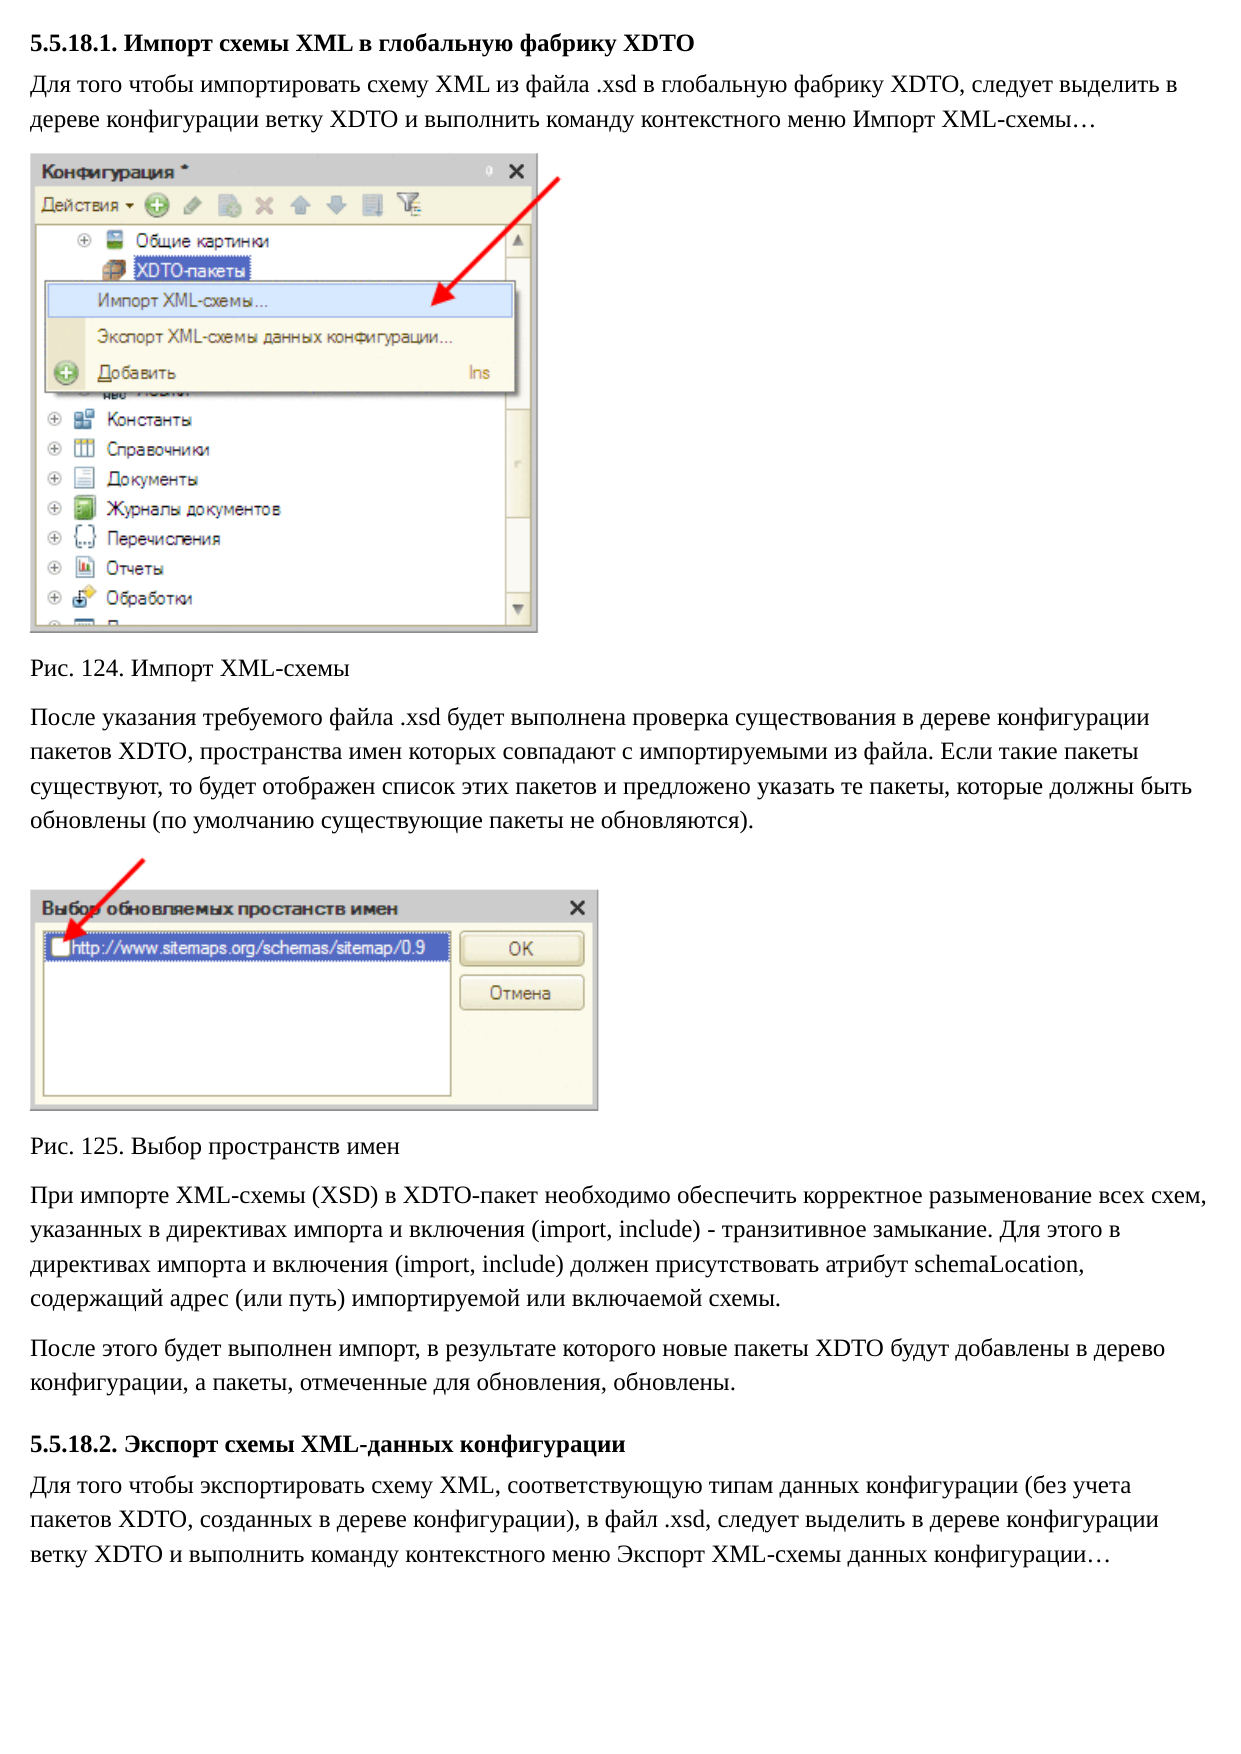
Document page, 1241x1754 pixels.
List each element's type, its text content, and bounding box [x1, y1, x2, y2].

text После указания требуемого файла .xsd будет выполнена проверка существования в дереве конфигурации пакетов XDTO, пространства имен которых совпадают с импортируемыми из файла. Если такие пакеты существуют, то будет отображен список этих пакетов и предложено указать те пакеты, которые должны быть обновлены (по умолчанию существующие пакеты не обновляются). [30, 702, 1211, 834]
text Для того чтобы экспортировать схему XML, соответствующую типам данных конфигурации (без учета пакетов XDTO, созданных в дереве конфигурации), в файл .xsd, следует выделить в дереве конфигурации ветку XDTO и выполнить команду контекстного меню Экспорт XML-схемы данных конфигурации… [30, 1470, 1211, 1568]
subtitle 5.5.18.2. Экспорт схемы XML-данных конфигурации [30, 1429, 1211, 1457]
picture [29, 854, 599, 1111]
text Для того чтобы импортировать схему XML из файла .xsd в глобальную фабрику XDTO, следует выделить в дереве конфигурации ветку XDTO и выполнить команду контекстного меню Импорт XML-схемы… [30, 69, 1211, 133]
text После этого будет выполнен импорт, в результате которого новые пакеты XDTO будут добавлены в дерево конфигурации, а пакеты, отмеченные для обновления, обновлены. [30, 1333, 1211, 1396]
subtitle 5.5.18.1. Импорт схемы XML в глобальную фабрику XDTO [30, 28, 1211, 57]
text Рис. 124. Импорт XML-схемы [30, 653, 1211, 682]
text При импорте XML-схемы (XSD) в XDTO-пакет необходимо обеспечить корректное разыменование всех схем, указанных в директивах импорта и включения (import, include) ‑ транзитивное замыкание. Для этого в директивах импорта и включения (import, include) должен присутствовать атрибут schemaLocation, содержащий адрес (или путь) импортируемой или включаемой схемы. [30, 1180, 1211, 1312]
picture [29, 152, 571, 633]
text Рис. 125. Выбор пространств имен [30, 1131, 1211, 1160]
